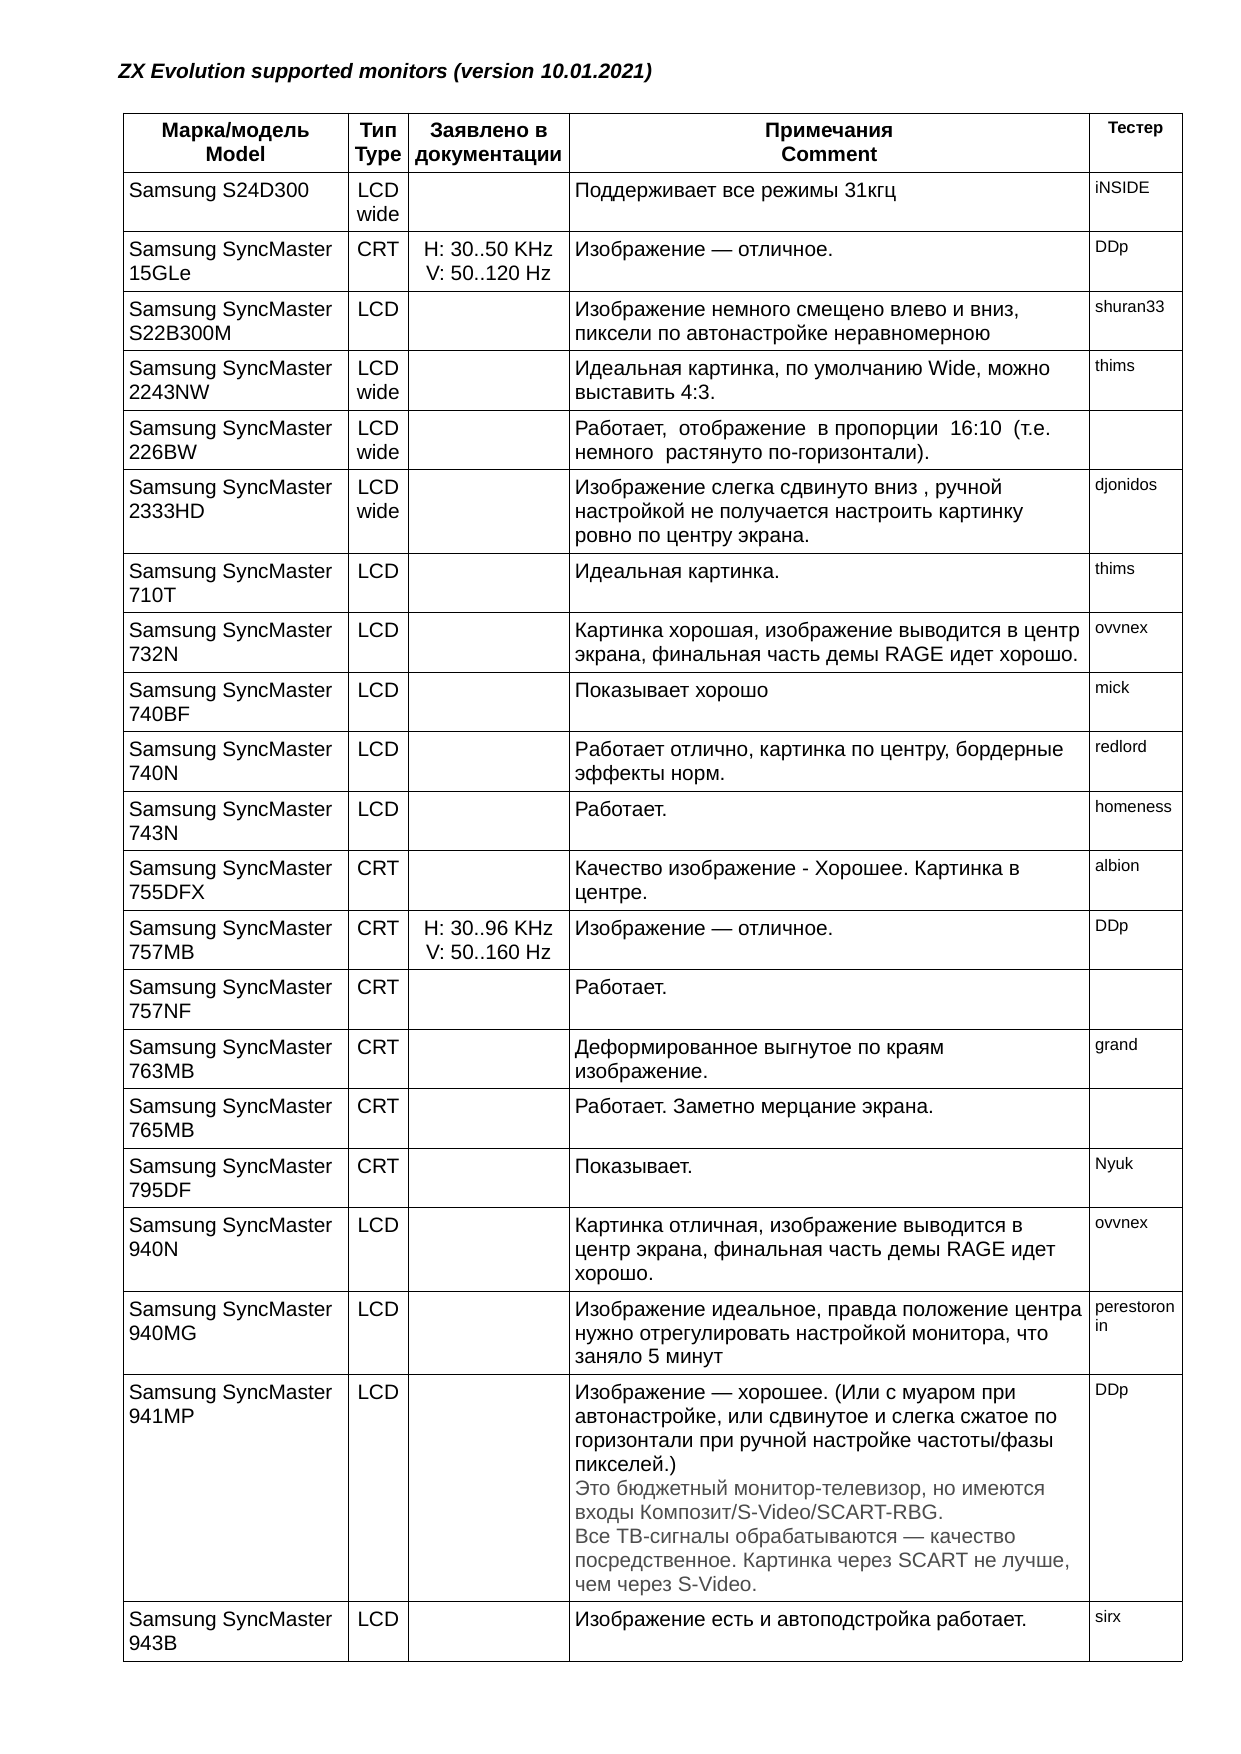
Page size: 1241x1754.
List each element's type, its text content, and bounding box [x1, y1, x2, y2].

table_cell LCD [349, 792, 408, 850]
table_cell [409, 1089, 569, 1148]
table_cell [409, 851, 569, 910]
table_cell Samsung SyncMaster 732N [124, 613, 348, 672]
table_cell djonidos [1090, 470, 1182, 553]
table_cell LCD [349, 1602, 408, 1661]
table_cell Samsung SyncMaster 940MG [124, 1292, 348, 1374]
table_cell thims [1090, 351, 1182, 410]
table_cell LCD [349, 1375, 408, 1601]
table_cell Картинка хорошая, изображение выводится в центр экрана, финальная часть демы RAGE идет хорошо. [570, 613, 1089, 672]
table_cell LCD [349, 554, 408, 612]
table_cell Работает. Заметно мерцание экрана. [570, 1089, 1089, 1148]
table_cell Samsung SyncMaster 740BF [124, 673, 348, 731]
table_header Тип Type [349, 114, 408, 172]
table_cell shuran33 [1090, 292, 1182, 350]
table_cell LCD [349, 1208, 408, 1291]
table_cell DDp [1090, 232, 1182, 291]
table_cell Изображение немного смещено влево и вниз, пиксели по автонастройке неравномерною [570, 292, 1089, 350]
table_cell LCD wide [349, 411, 408, 469]
table_cell Samsung SyncMaster 743N [124, 792, 348, 850]
table_cell Работает, отображение в пропорции 16:10 (т.е. немного растянуто по-горизонтали). [570, 411, 1089, 469]
table_cell LCD wide [349, 173, 408, 231]
table_cell iNSIDE [1090, 173, 1182, 231]
table_cell Samsung SyncMaster 940N [124, 1208, 348, 1291]
table_header Тестер [1090, 114, 1182, 172]
table_header Примечания Comment [570, 114, 1089, 172]
table_cell Идеальная картинка. [570, 554, 1089, 612]
table_cell [409, 470, 569, 553]
table_cell Samsung SyncMaster 757NF [124, 970, 348, 1029]
table_cell DDp [1090, 1375, 1182, 1601]
table_cell CRT [349, 851, 408, 910]
table_cell [409, 1030, 569, 1088]
table_cell CRT [349, 1030, 408, 1088]
table_cell LCD wide [349, 470, 408, 553]
table_cell Nyuk [1090, 1149, 1182, 1207]
table_header Заявлено в документации [409, 114, 569, 172]
table_cell [409, 673, 569, 731]
table_cell LCD [349, 1292, 408, 1374]
table_cell Качество изображение - Хорошее. Картинка в центре. [570, 851, 1089, 910]
table_cell [409, 613, 569, 672]
table_cell grand [1090, 1030, 1182, 1088]
table_cell LCD [349, 292, 408, 350]
table_cell Samsung SyncMaster 2243NW [124, 351, 348, 410]
table_cell LCD [349, 613, 408, 672]
table_cell Samsung SyncMaster 710T [124, 554, 348, 612]
table_cell CRT [349, 232, 408, 291]
table_cell LCD [349, 673, 408, 731]
table_cell CRT [349, 1089, 408, 1148]
table_cell Картинка отличная, изображение выводится в центр экрана, финальная часть демы RAGE идет хорошо. [570, 1208, 1089, 1291]
table_cell mick [1090, 673, 1182, 731]
table_cell Изображение — отличное. [570, 232, 1089, 291]
table_cell Samsung SyncMaster 757MB [124, 911, 348, 969]
table_cell [409, 732, 569, 791]
table_cell [409, 351, 569, 410]
table_cell [409, 292, 569, 350]
table_cell Работает отлично, картинка по центру, бордерные эффекты норм. [570, 732, 1089, 791]
table_cell Samsung SyncMaster 943B [124, 1602, 348, 1661]
table_cell CRT [349, 970, 408, 1029]
table_cell Изображение идеальное, правда положение центра нужно отрегулировать настройкой монитора, что заняло 5 минут [570, 1292, 1089, 1374]
table_cell Samsung SyncMaster S22B300M [124, 292, 348, 350]
table_cell LCD [349, 732, 408, 791]
table_cell [409, 173, 569, 231]
table_cell homeness [1090, 792, 1182, 850]
table_cell Работает. [570, 792, 1089, 850]
table_cell [409, 411, 569, 469]
table_cell [409, 1208, 569, 1291]
table_cell [1090, 970, 1182, 1029]
table_cell perestoronin [1090, 1292, 1182, 1374]
table_cell redlord [1090, 732, 1182, 791]
table_cell Samsung SyncMaster 755DFX [124, 851, 348, 910]
table_cell Показывает. [570, 1149, 1089, 1207]
table_cell H: 30..50 KHz V: 50..120 Hz [409, 232, 569, 291]
table_cell sirx [1090, 1602, 1182, 1661]
table_cell [409, 1602, 569, 1661]
table_cell [409, 792, 569, 850]
table_cell Идеальная картинка, по умолчанию Wide, можно выставить 4:3. [570, 351, 1089, 410]
table_cell Samsung SyncMaster 941MP [124, 1375, 348, 1601]
table_cell Поддерживает все режимы 31кгц [570, 173, 1089, 231]
table_cell Деформированное выгнутое по краям изображение. [570, 1030, 1089, 1088]
table_cell [409, 970, 569, 1029]
table_cell LCD wide [349, 351, 408, 410]
table_cell DDp [1090, 911, 1182, 969]
table_cell [409, 1292, 569, 1374]
table_cell Изображение слегка сдвинуто вниз , ручной настройкой не получается настроить картинку ровно по центру экрана. [570, 470, 1089, 553]
table_cell ovvnex [1090, 1208, 1182, 1291]
table_cell Samsung SyncMaster 765MB [124, 1089, 348, 1148]
table_cell Показывает хорошо [570, 673, 1089, 731]
table_cell Samsung SyncMaster 15GLe [124, 232, 348, 291]
table_cell Samsung S24D300 [124, 173, 348, 231]
table_cell Samsung SyncMaster 2333HD [124, 470, 348, 553]
table_cell CRT [349, 911, 408, 969]
table_cell Изображение есть и автоподстройка работает. [570, 1602, 1089, 1661]
table_cell [409, 1149, 569, 1207]
table_cell Изображение — хорошее. (Или с муаром при автонастройке, или сдвинутое и слегка сжатое по горизонтали при ручной настройке частоты/фазы пикселей.) Это бюджетный монитор-телевизор, но имеются входы Композит/S-Video/SCART-RBG. Все ТВ-сигналы обрабатываются — качество посредственное. Картинка через SCART не лучше, чем через S-Video. [570, 1375, 1089, 1601]
table_cell [1090, 1089, 1182, 1148]
table_cell thims [1090, 554, 1182, 612]
table_cell CRT [349, 1149, 408, 1207]
table_cell Работает. [570, 970, 1089, 1029]
table_cell Samsung SyncMaster 740N [124, 732, 348, 791]
table_cell Изображение — отличное. [570, 911, 1089, 969]
table_cell [409, 554, 569, 612]
table_cell [1090, 411, 1182, 469]
table_cell H: 30..96 KHz V: 50..160 Hz [409, 911, 569, 969]
table_cell Samsung SyncMaster 763MB [124, 1030, 348, 1088]
table_cell Samsung SyncMaster 795DF [124, 1149, 348, 1207]
table_cell ovvnex [1090, 613, 1182, 672]
table_cell Samsung SyncMaster 226BW [124, 411, 348, 469]
table_cell albion [1090, 851, 1182, 910]
table_cell [409, 1375, 569, 1601]
table_header Марка/модель Model [124, 114, 348, 172]
